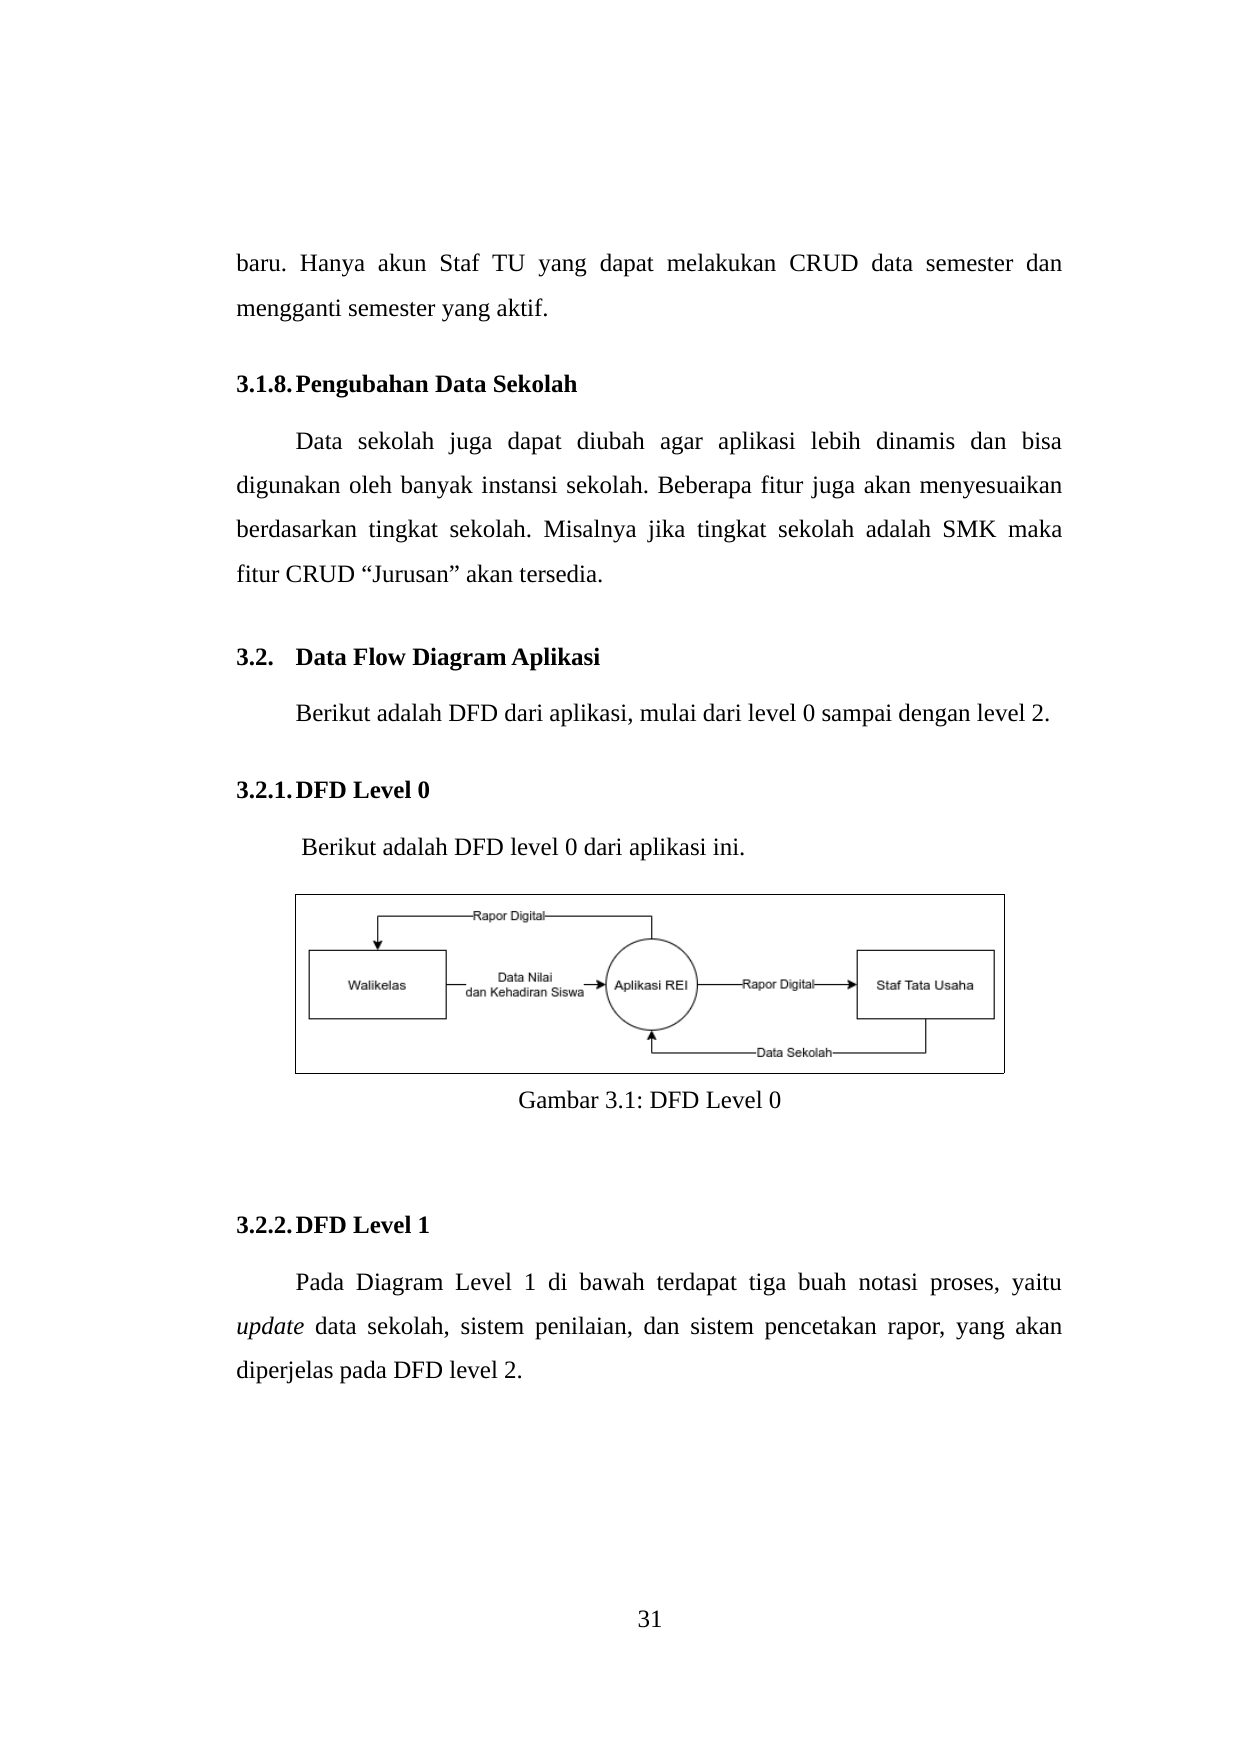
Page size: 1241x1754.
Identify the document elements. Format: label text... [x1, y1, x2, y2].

text Data sekolah juga dapat diubah agar aplikasi lebih dinamis dan bisa digunakan oleh banyak instansi sekolah. Beberapa fitur juga akan menyesuaikan berdasarkan tingkat sekolah. Misalnya jika tingkat sekolah adalah SMK maka fitur CRUD “Jurusan” akan tersedia. [236, 414, 1063, 591]
text Berikut adalah DFD level 0 dari aplikasi ini. [242, 819, 1063, 864]
subtitle DFD Level 0 [236, 763, 1063, 807]
text Pada Diagram Level 1 di bawah terdapat tiga buah notasi proses, yaitu update data sekolah, sistem penilaian, dan sistem pencetakan rapor, yang akan diperjelas pada DFD level 2. [236, 1254, 1063, 1387]
picture [296, 895, 1004, 1073]
subtitle DFD Level 1 [236, 1198, 1063, 1242]
list Gambar 3.1: DFD Level 0 [295, 1074, 1004, 1117]
subtitle Data Flow Diagram Aplikasi [236, 629, 1063, 674]
subtitle Pengubahan Data Sekolah [236, 357, 1063, 401]
text Berikut adalah DFD dari aplikasi, mulai dari level 0 sampai dengan level 2. [236, 686, 1063, 731]
text baru. Hanya akun Staf TU yang dapat melakukan CRUD data semester dan mengganti semester yang aktif. [236, 236, 1063, 325]
